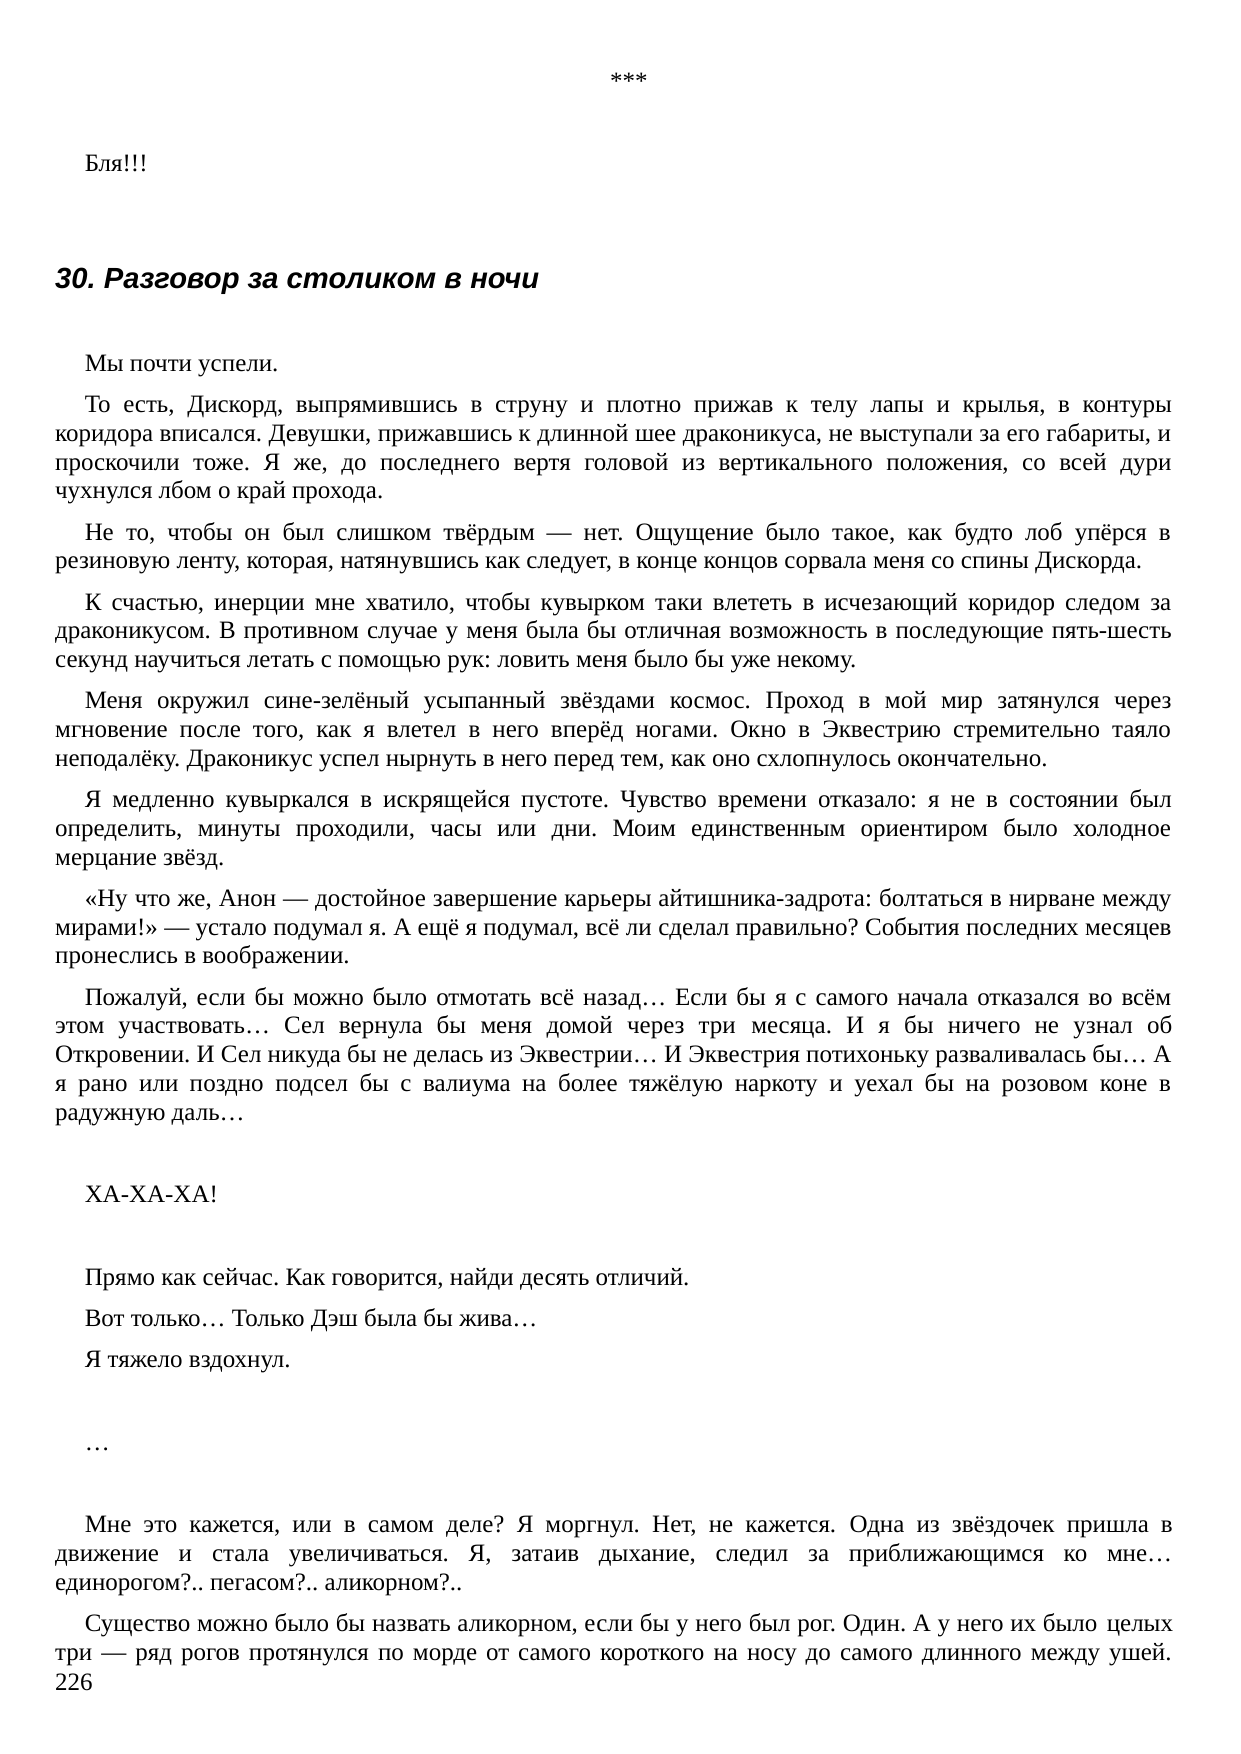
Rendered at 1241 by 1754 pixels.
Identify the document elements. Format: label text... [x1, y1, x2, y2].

text Пожалуй, если бы можно было отмотать всё назад… Если бы я с самого начала отказался во всём этом участвовать… Сел вернула бы меня домой через три месяца. И я бы ничего не узнал об Откровении. И Сел никуда бы не делась из Эквестрии… И Эквестрия потихоньку разваливалась бы… А я рано или поздно подсел бы с валиума на более тяжёлую наркоту и уехал бы на розовом коне в радужную даль… [55, 982, 1173, 1126]
text Я медленно кувыркался в искрящейся пустоте. Чувство времени отказало: я не в состоянии был определить, минуты проходили, часы или дни. Моим единственным ориентиром было холодное мерцание звёзд. [55, 784, 1173, 871]
text «Ну что же, Анон — достойное завершение карьеры айтишника-задрота: болтаться в нирване между мирами!» — устало подумал я. А ещё я подумал, всё ли сделал правильно? События последних месяцев пронеслись в воображении. [55, 883, 1173, 969]
text К счастью, инерции мне хватило, чтобы кувырком таки влететь в исчезающий коридор следом за драконикусом. В противном случае у меня была бы отличная возможность в последующие пять-шесть секунд научиться летать с помощью рук: ловить меня было бы уже некому. [55, 587, 1173, 673]
text … [55, 1427, 1173, 1456]
text То есть, Дискорд, выпрямившись в струну и плотно прижав к телу лапы и крылья, в контуры коридора вписался. Девушки, прижавшись к длинной шее драконикуса, не выступали за его габариты, и проскочили тоже. Я же, до последнего вертя головой из вертикального положения, со всей дури чухнулся лбом о край прохода. [55, 389, 1173, 504]
text Прямо как сейчас. Как говорится, найди десять отличий. [55, 1262, 1173, 1291]
text Мне это кажется, или в самом деле? Я моргнул. Нет, не кажется. Одна из звёздочек пришла в движение и стала увеличиваться. Я, затаив дыхание, следил за приближающимся ко мне… единорогом?.. пегасом?.. аликорном?.. [55, 1509, 1173, 1596]
text ХА-ХА-ХА! [55, 1179, 1173, 1208]
text Не то, чтобы он был слишком твёрдым — нет. Ощущение было такое, как будто лоб упёрся в резиновую ленту, которая, натянувшись как следует, в конце концов сорвала меня со спины Дискорда. [55, 517, 1173, 574]
text Я тяжело вздохнул. [55, 1344, 1173, 1373]
subtitle 30. Разговор за столиком в ночи [55, 261, 1173, 294]
text Меня окружил сине-зелёный усыпанный звёздами космос. Проход в мой мир затянулся через мгновение после того, как я влетел в него вперёд ногами. Окно в Эквестрию стремительно таяло неподалёку. Драконикус успел нырнуть в него перед тем, как оно схлопнулось окончательно. [55, 686, 1173, 772]
text *** [55, 66, 1173, 95]
text Существо можно было бы назвать аликорном, если бы у него был рог. Один. А у него их было целых три — ряд рогов протянулся по морде от самого короткого на носу до самого длинного между ушей. [55, 1608, 1173, 1666]
text Вот только… Только Дэш была бы жива… [55, 1303, 1173, 1332]
text Бля!!! [55, 148, 1173, 177]
text Мы почти успели. [55, 348, 1173, 377]
